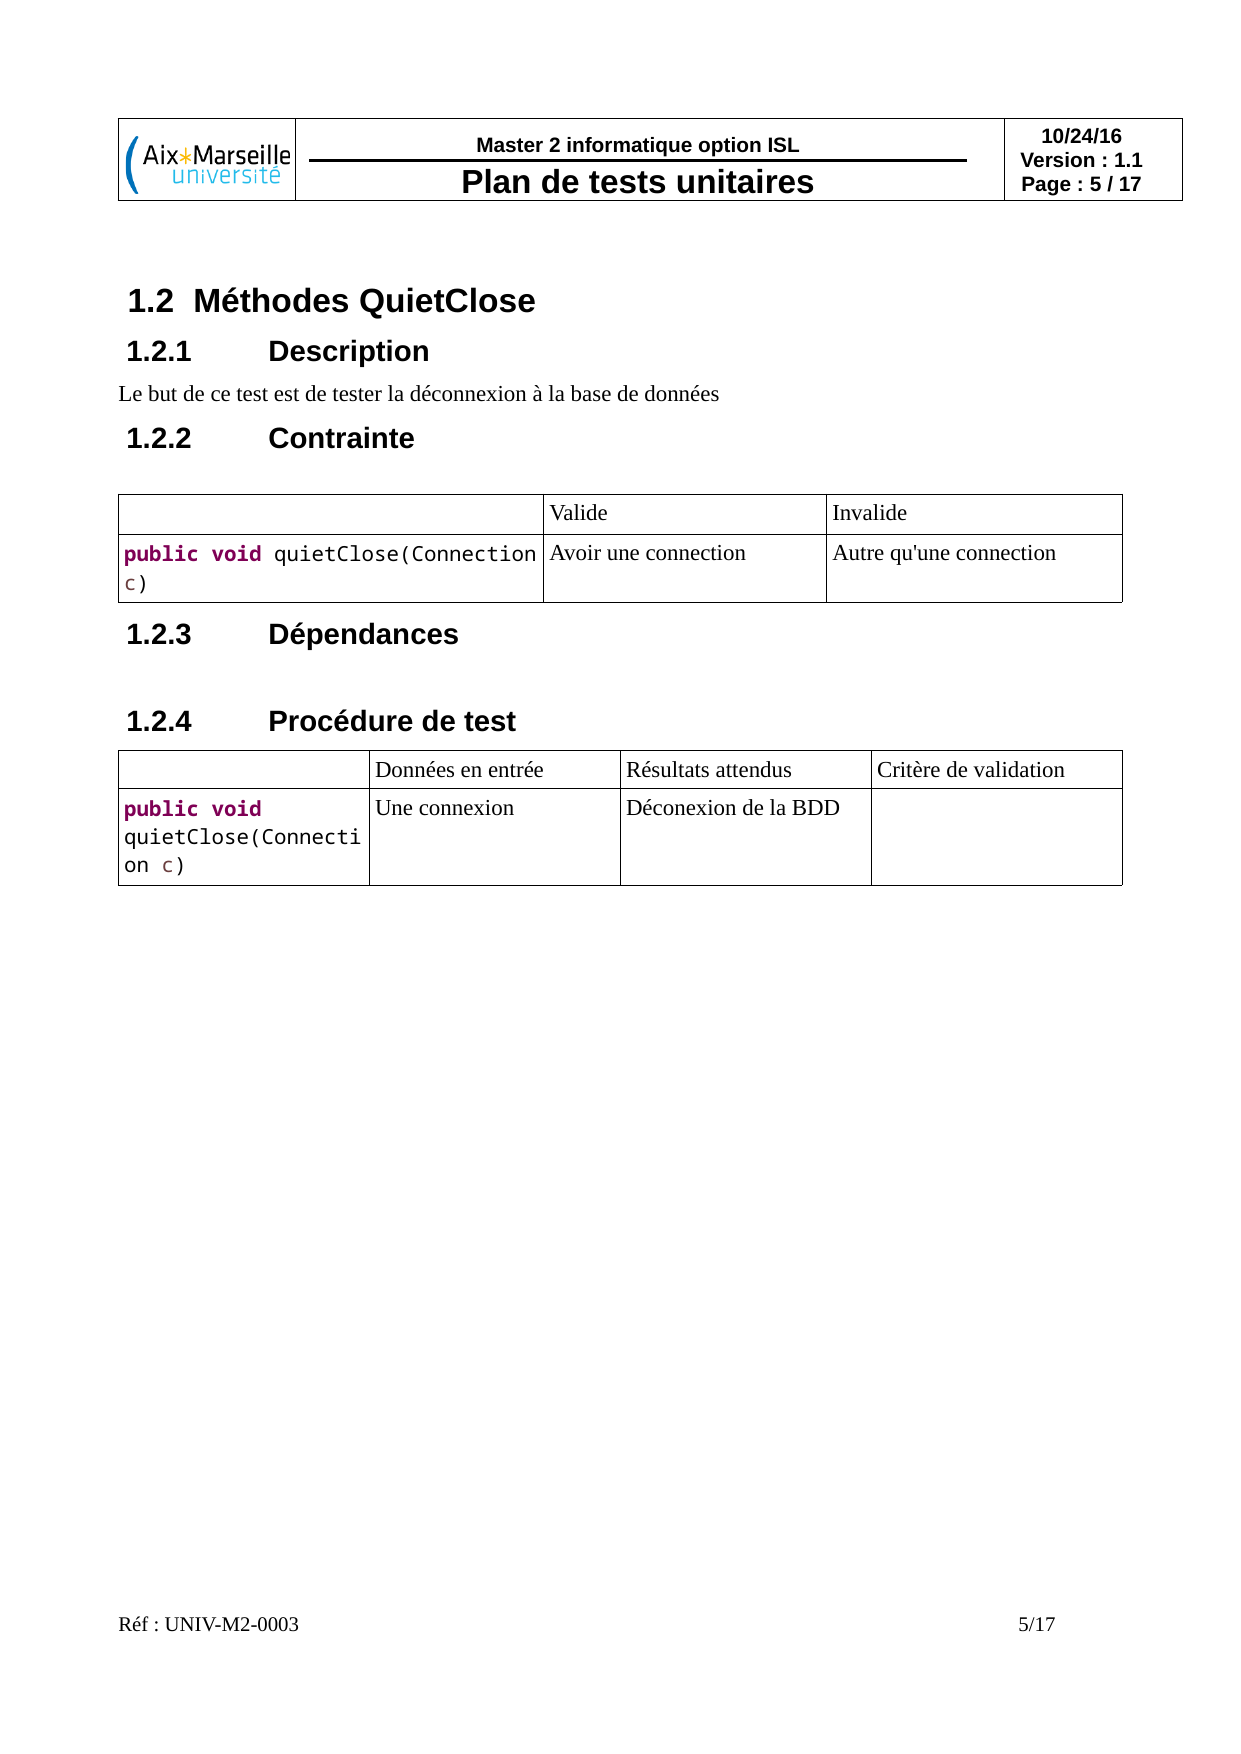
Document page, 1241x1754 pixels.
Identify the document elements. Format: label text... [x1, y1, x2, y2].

table_header [119, 495, 543, 533]
table_cell public void quietClose(Connection c) [119, 535, 543, 602]
table_cell [872, 789, 1122, 885]
subtitle Procédure de test [118, 704, 1122, 737]
table_header Valide [544, 495, 826, 533]
subtitle Dépendances [118, 617, 1122, 650]
text Le but de ce test est de tester la déconnexion à la base de données [118, 380, 1122, 406]
table_cell Une connexion [370, 789, 620, 885]
picture [125, 136, 290, 194]
table_header Invalide [827, 495, 1122, 533]
table_header Critère de validation [872, 751, 1122, 788]
table_header Données en entrée [370, 751, 620, 788]
subtitle Description [118, 334, 1122, 367]
table_header [119, 751, 369, 788]
subtitle Contrainte [118, 421, 1122, 454]
table_cell Avoir une connection [544, 535, 826, 602]
table_cell Autre qu'une connection [827, 535, 1122, 602]
table_header Résultats attendus [621, 751, 871, 788]
subtitle Méthodes QuietClose [118, 280, 1122, 319]
table_cell public void quietClose(Connection c) [119, 789, 369, 885]
table_cell Déconexion de la BDD [621, 789, 871, 885]
